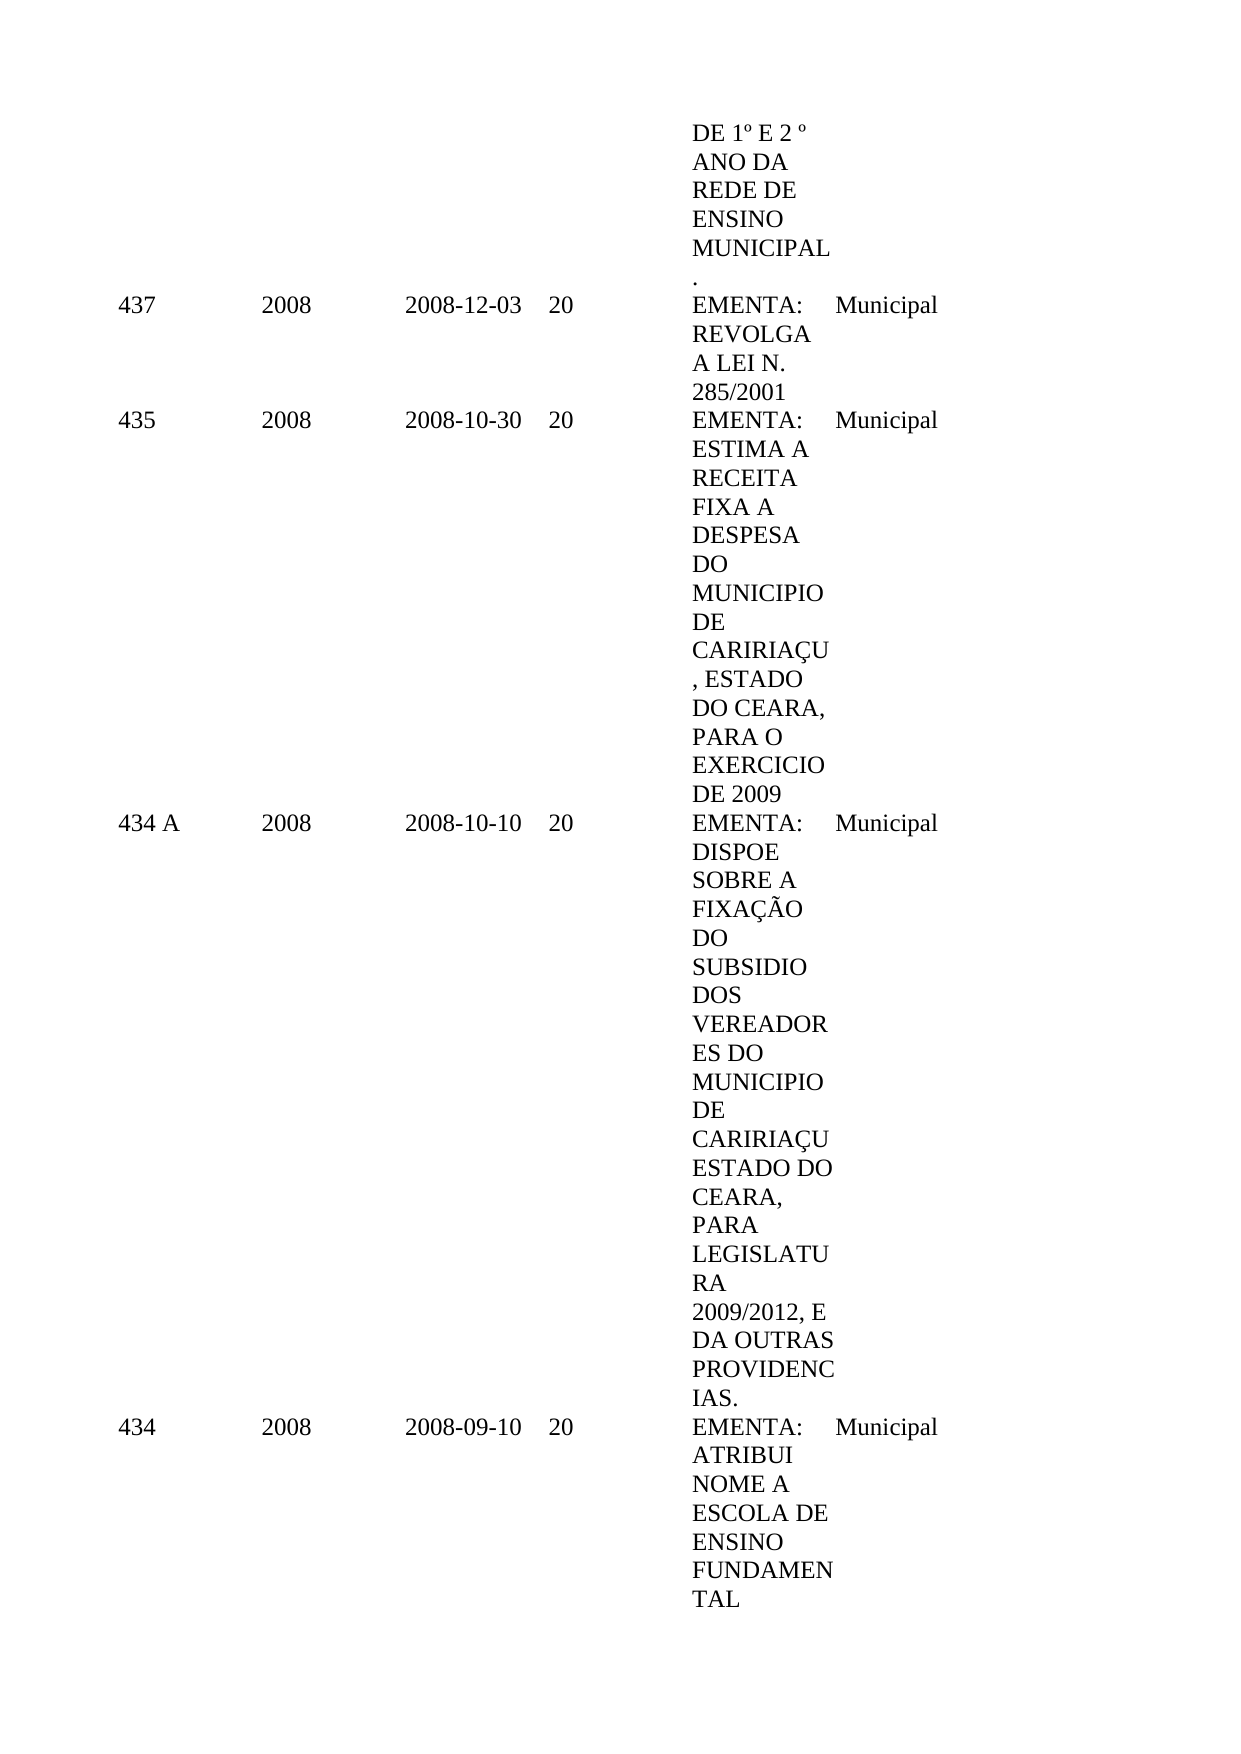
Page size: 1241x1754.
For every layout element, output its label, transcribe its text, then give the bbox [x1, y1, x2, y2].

table_cell 434 A [118, 808, 261, 1412]
table_cell Municipal [835, 406, 979, 808]
table_cell 2008 [261, 808, 405, 1412]
table_cell [979, 406, 1122, 808]
table_cell [548, 118, 692, 291]
table_cell [405, 118, 548, 291]
table_cell 20 [548, 291, 692, 406]
table_cell 2008-09-10 [405, 1412, 548, 1613]
table_cell EMENTA: ESTIMA A RECEITA FIXA A DESPESA DO MUNICIPIO DE CARIRIAÇU, ESTADO DO CEARA, PARA O EXERCICIO DE 2009 [692, 406, 835, 808]
table_cell Municipal [835, 808, 979, 1412]
table_cell [835, 118, 979, 291]
table_cell 20 [548, 1412, 692, 1613]
table_cell Municipal [835, 291, 979, 406]
table_cell [261, 118, 405, 291]
table_cell 2008-12-03 [405, 291, 548, 406]
table_cell EMENTA: ATRIBUI NOME A ESCOLA DE ENSINO FUNDAMENTAL [692, 1412, 835, 1613]
table_cell 435 [118, 406, 261, 808]
table_cell 2008 [261, 406, 405, 808]
table_cell 20 [548, 808, 692, 1412]
table_cell 2008-10-10 [405, 808, 548, 1412]
table_cell [979, 808, 1122, 1412]
table_cell EMENTA: DISPOE SOBRE A FIXAÇÃO DO SUBSIDIO DOS VEREADORES DO MUNICIPIO DE CARIRIAÇU ESTADO DO CEARA, PARA LEGISLATURA 2009/2012, E DA OUTRAS PROVIDENCIAS. [692, 808, 835, 1412]
table_cell 20 [548, 406, 692, 808]
table_cell [118, 118, 261, 291]
table_cell DE 1º E 2 º ANO DA REDE DE ENSINO MUNICIPAL. [692, 118, 835, 291]
table_cell [979, 118, 1122, 291]
table_cell 437 [118, 291, 261, 406]
table_cell [979, 1412, 1122, 1613]
table_cell 2008-10-30 [405, 406, 548, 808]
table_cell 2008 [261, 291, 405, 406]
table_cell 2008 [261, 1412, 405, 1613]
table_cell EMENTA: REVOLGA A LEI N. 285/2001 [692, 291, 835, 406]
table_cell [979, 291, 1122, 406]
table_cell 434 [118, 1412, 261, 1613]
table_cell Municipal [835, 1412, 979, 1613]
